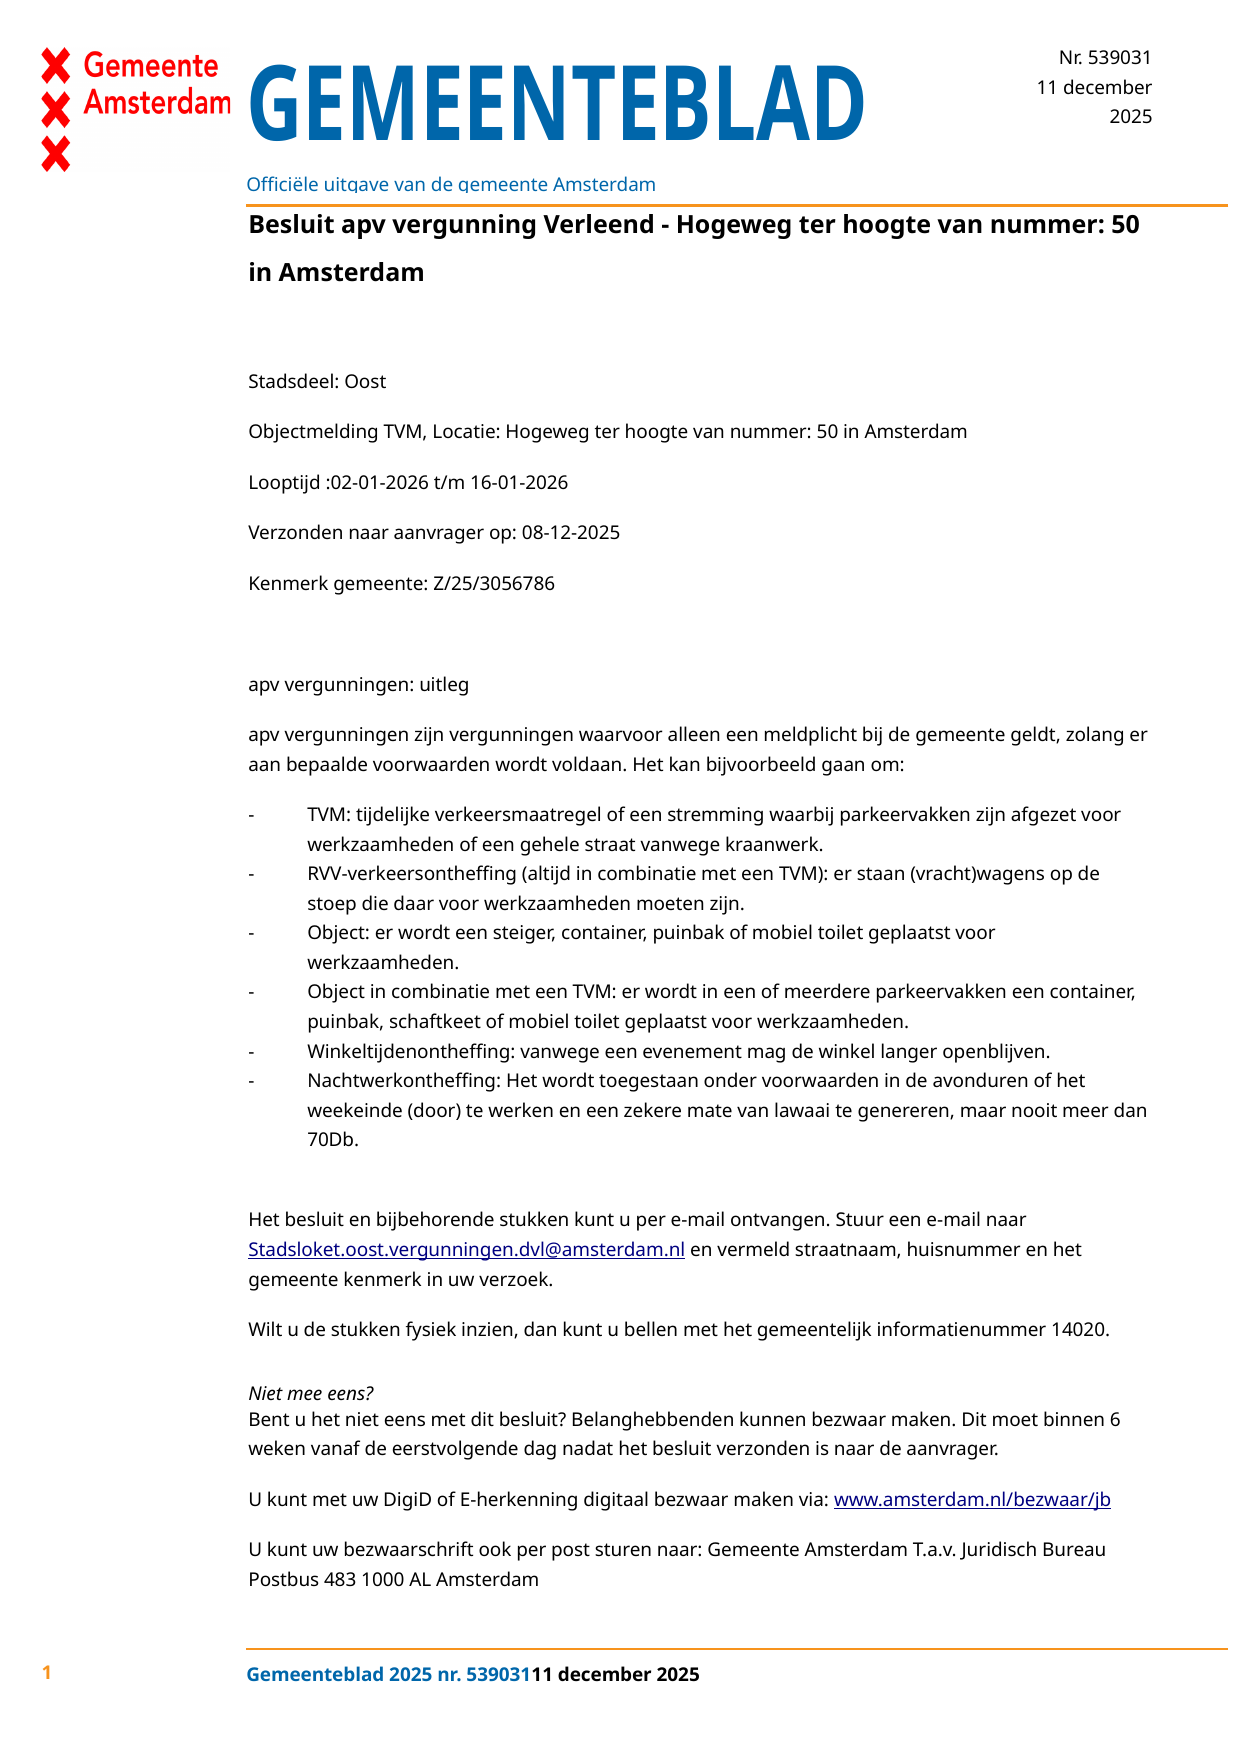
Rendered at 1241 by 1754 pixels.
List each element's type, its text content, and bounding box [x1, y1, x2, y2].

text Stadsdeel: Oost [248, 368, 1152, 394]
text Wilt u de stukken fysiek inzien, dan kunt u bellen met het gemeentelijk informatienummer 14020. [248, 1316, 1152, 1342]
picture [41, 47, 231, 172]
text U kunt met uw DigiD of E-herkenning digitaal bezwaar maken via: www.amsterdam.nl/bezwaar/jb [248, 1486, 1152, 1512]
list Winkeltijdenontheffing: vanwege een evenement mag de winkel langer openblijven. [248, 1038, 1152, 1064]
text Kenmerk gemeente: Z/25/3056786 [248, 570, 1152, 596]
list Nachtwerkontheffing: Het wordt toegestaan onder voorwaarden in de avonduren of het weekeinde (door) te werken en een zekere mate van lawaai te genereren, maar nooit meer dan 70Db. [248, 1067, 1152, 1152]
list Object in combinatie met een TVM: er wordt in een of meerdere parkeervakken een container, puinbak, schaftkeet of mobiel toilet geplaatst voor werkzaamheden. [248, 979, 1152, 1034]
text Bent u het niet eens met dit besluit? Belanghebbenden kunnen bezwaar maken. Dit moet binnen 6 weken vanaf de eerstvolgende dag nadat het besluit verzonden is naar de aanvrager. [248, 1406, 1152, 1461]
text Niet mee eens? [248, 1380, 1152, 1406]
text apv vergunningen: uitleg [248, 671, 1152, 697]
list Object: er wordt een steiger, container, puinbak of mobiel toilet geplaatst voor werkzaamheden. [248, 919, 1152, 975]
list RVV-verkeersontheffing (altijd in combinatie met een TVM): er staan (vracht)wagens op de stoep die daar voor werkzaamheden moeten zijn. [248, 860, 1152, 916]
text Het besluit en bijbehorende stukken kunt u per e-mail ontvangen. Stuur een e-mail naar Stadsloket.oost.vergunningen.dvl@amsterdam.nl en vermeld straatnaam, huisnummer en het gemeente kenmerk in uw verzoek. [248, 1207, 1152, 1292]
text Verzonden naar aanvrager op: 08-12-2025 [248, 519, 1152, 545]
text Looptijd :02-01-2026 t/m 16-01-2026 [248, 469, 1152, 495]
text Objectmelding TVM, Locatie: Hogeweg ter hoogte van nummer: 50 in Amsterdam [248, 419, 1152, 444]
list TVM: tijdelijke verkeersmaatregel of een stremming waarbij parkeervakken zijn afgezet voor werkzaamheden of een gehele straat vanwege kraanwerk. [248, 801, 1152, 857]
text Besluit apv vergunning Verleend - Hogeweg ter hoogte van nummer: 50 in Amsterdam [248, 207, 1152, 288]
text apv vergunningen zijn vergunningen waarvoor alleen een meldplicht bij de gemeente geldt, zolang er aan bepaalde voorwaarden wordt voldaan. Het kan bijvoorbeeld gaan om: [248, 721, 1152, 777]
text U kunt uw bezwaarschrift ook per post sturen naar: Gemeente Amsterdam T.a.v. Juridisch Bureau Postbus 483 1000 AL Amsterdam [248, 1536, 1152, 1592]
